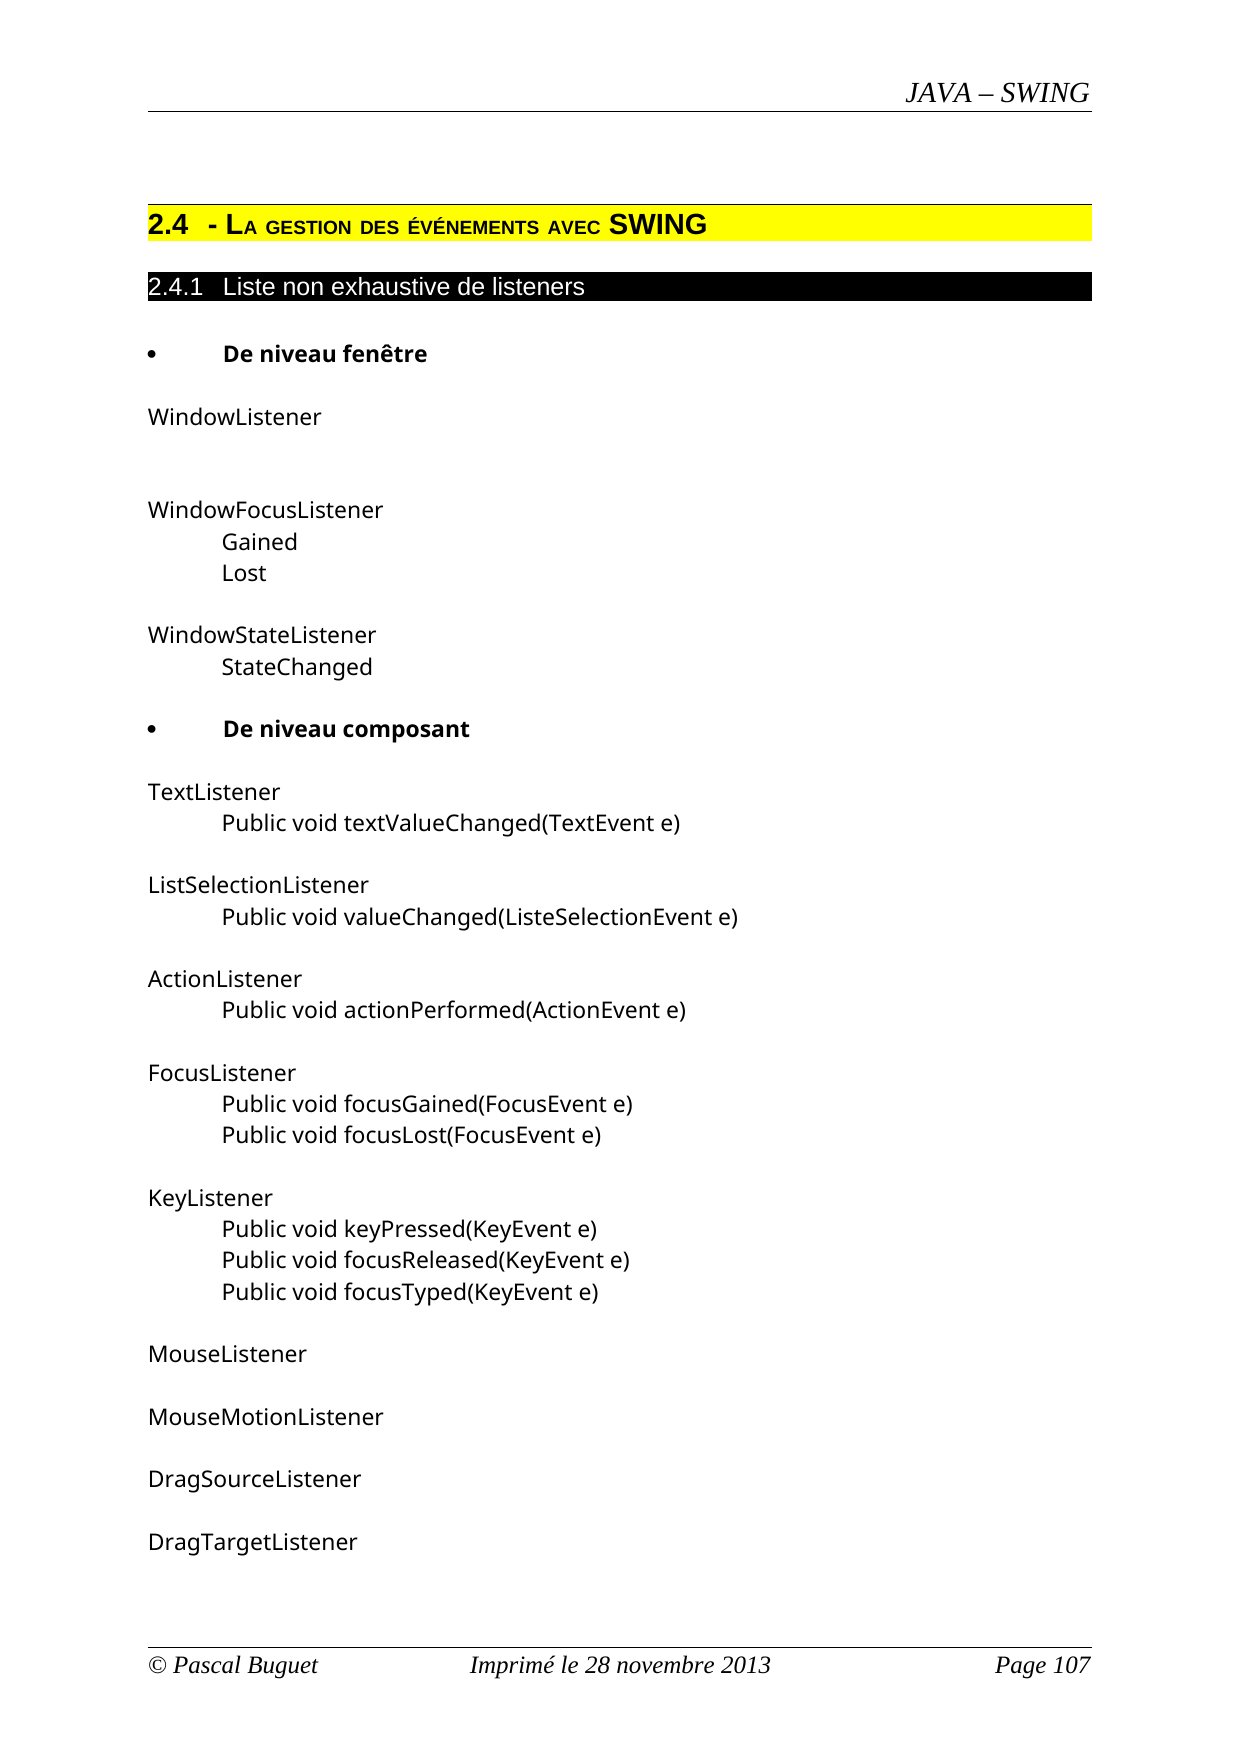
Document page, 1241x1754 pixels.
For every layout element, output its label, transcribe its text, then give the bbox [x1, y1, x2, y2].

text Public void keyPressed(KeyEvent e) [148, 1213, 1092, 1244]
list De niveau composant [148, 713, 1092, 744]
text DragTargetListener [148, 1526, 1092, 1557]
text DragSourceListener [148, 1463, 1092, 1494]
text MouseMotionListener [148, 1401, 1092, 1432]
text WindowStateListener [148, 619, 1092, 651]
text ListSelectionListener [148, 869, 1092, 901]
text FocusListener [148, 1057, 1092, 1088]
text Public void valueChanged(ListeSelectionEvent e) [148, 901, 1092, 932]
text StateChanged [148, 651, 1092, 682]
text KeyListener [148, 1182, 1092, 1213]
text Lost [148, 557, 1092, 588]
text Public void actionPerformed(ActionEvent e) [148, 994, 1092, 1026]
subtitle - La gestion des événements avec SWING [148, 205, 1092, 241]
text Public void textValueChanged(TextEvent e) [148, 807, 1092, 838]
text WindowListener [148, 401, 1092, 432]
text MouseListener [148, 1338, 1092, 1369]
text ActionListener [148, 963, 1092, 994]
text Public void focusReleased(KeyEvent e) [148, 1244, 1092, 1276]
list De niveau fenêtre [148, 338, 1092, 369]
text Public void focusTyped(KeyEvent e) [148, 1276, 1092, 1307]
text Gained [148, 526, 1092, 557]
text TextListener [148, 776, 1092, 807]
text WindowFocusListener [148, 494, 1092, 526]
text Public void focusGained(FocusEvent e) [148, 1088, 1092, 1119]
subtitle Liste non exhaustive de listeners [148, 272, 1092, 301]
text Public void focusLost(FocusEvent e) [148, 1119, 1092, 1151]
